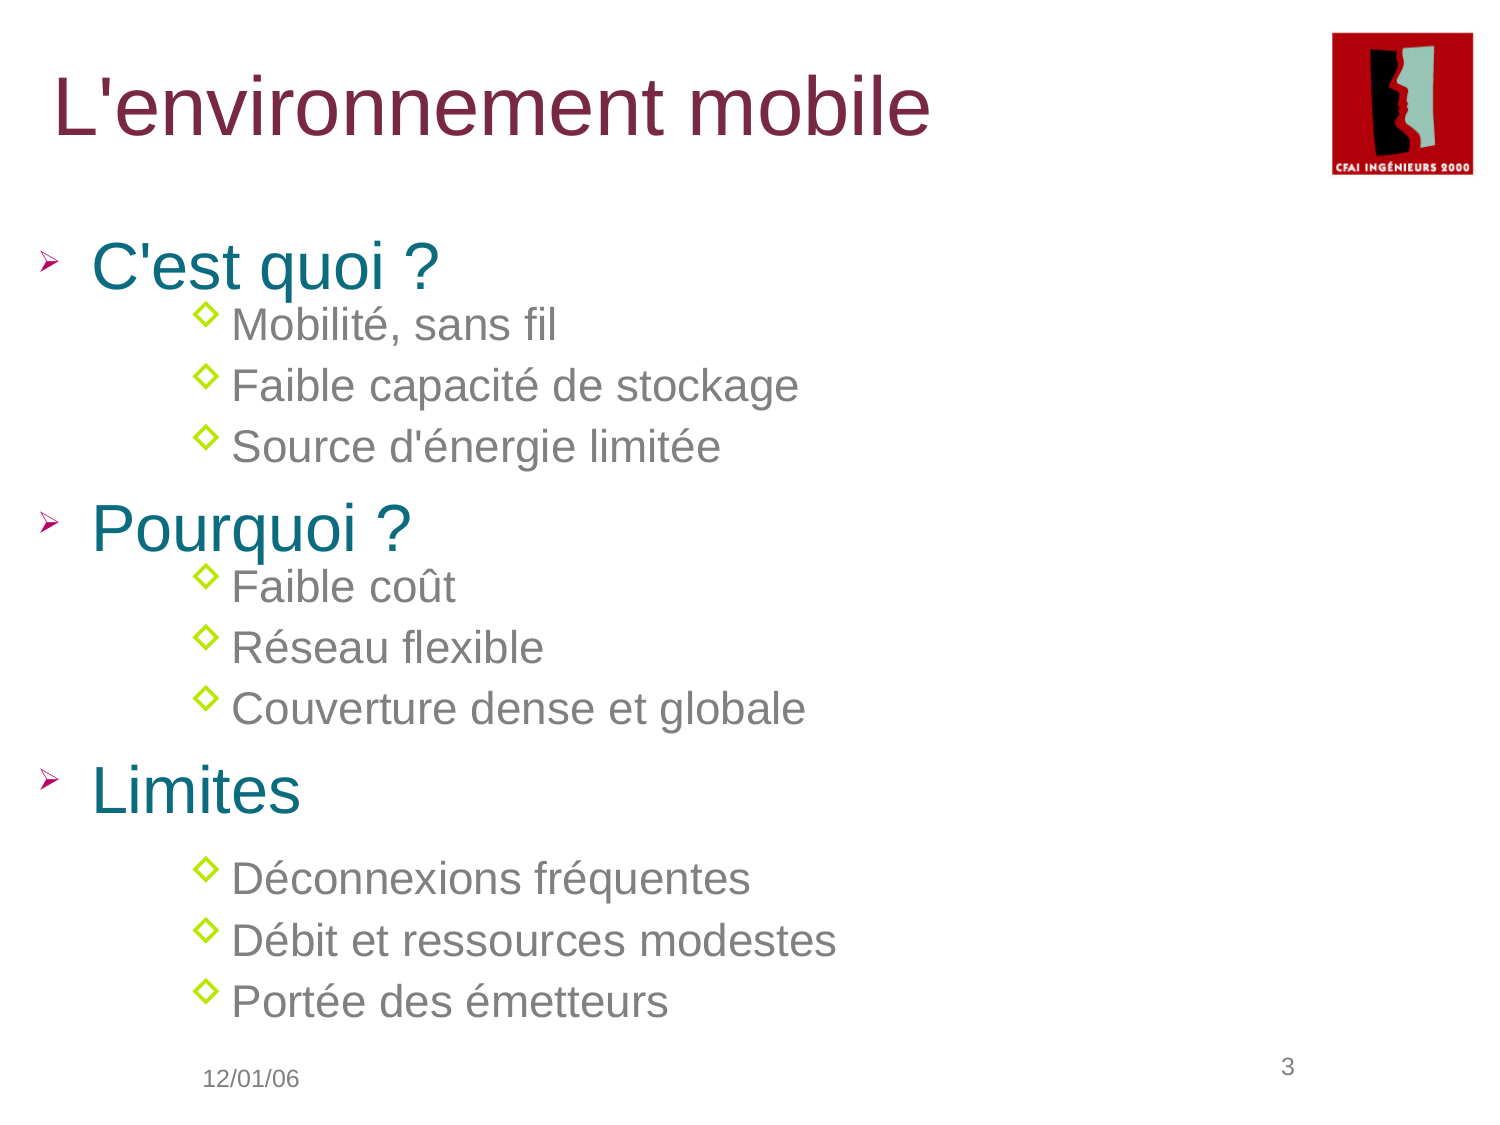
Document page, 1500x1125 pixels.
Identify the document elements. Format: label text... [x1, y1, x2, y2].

picture [1328, 29, 1477, 178]
list C'est quoi ? Mobilité, sans fil Faible capacité de stockage Source d'énergie limitée Pourquoi ? Faible coût Réseau flexible Couverture dense et globale Limites Déconnexions fréquentes Débit et ressources modestes Portée des émetteurs [37, 237, 1463, 1033]
title L'environnement mobile [37, 58, 1326, 167]
